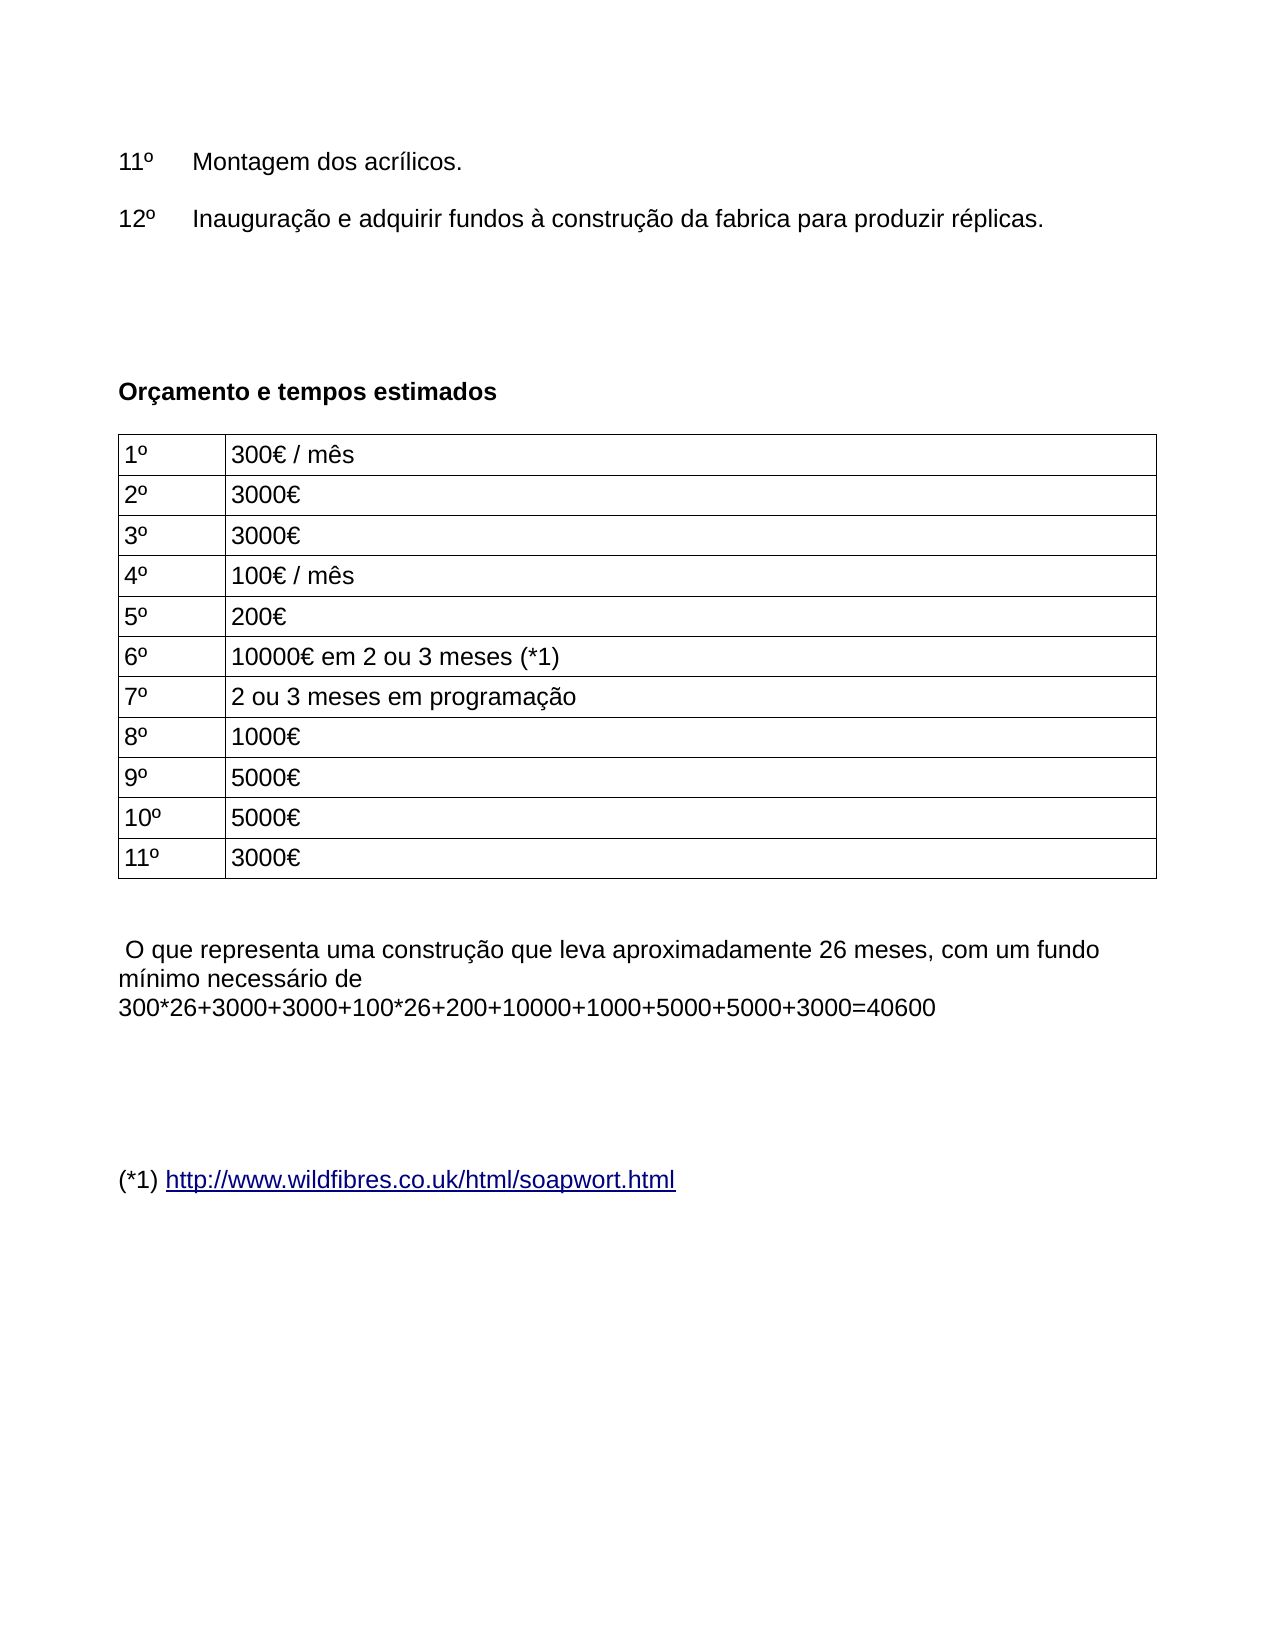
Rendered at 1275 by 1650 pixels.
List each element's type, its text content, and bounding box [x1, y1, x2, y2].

text Orçamento e tempos estimados [118, 377, 1157, 406]
table_header 1º [119, 435, 225, 475]
table_cell 3º [119, 516, 225, 555]
table_cell 2 ou 3 meses em programação [226, 677, 1156, 717]
table_cell 3000€ [226, 516, 1156, 555]
text O que representa uma construção que leva aproximadamente 26 meses, com um fundo mínimo necessário de 300*26+3000+3000+100*26+200+10000+1000+5000+5000+3000=40600 [118, 935, 1157, 1022]
table_cell 2º [119, 476, 225, 515]
table_cell 8º [119, 718, 225, 757]
table_cell 11º [119, 839, 225, 878]
table_cell 4º [119, 556, 225, 596]
table_cell 10000€ em 2 ou 3 meses (*1) [226, 637, 1156, 676]
text (*1) http://www.wildfibres.co.uk/html/soapwort.html [118, 1165, 1157, 1194]
table_cell 7º [119, 677, 225, 717]
table_cell 1000€ [226, 718, 1156, 757]
text 11º Montagem dos acrílicos. [118, 147, 1157, 176]
table_cell 200€ [226, 597, 1156, 636]
table_cell 3000€ [226, 476, 1156, 515]
table_cell 6º [119, 637, 225, 676]
table_cell 3000€ [226, 839, 1156, 878]
text 12º Inauguração e adquirir fundos à construção da fabrica para produzir réplicas. [118, 204, 1157, 233]
table_cell 5000€ [226, 758, 1156, 797]
table_cell 100€ / mês [226, 556, 1156, 596]
table_cell 5000€ [226, 798, 1156, 837]
table_header 300€ / mês [226, 435, 1156, 475]
table_cell 10º [119, 798, 225, 837]
table_cell 5º [119, 597, 225, 636]
table_cell 9º [119, 758, 225, 797]
